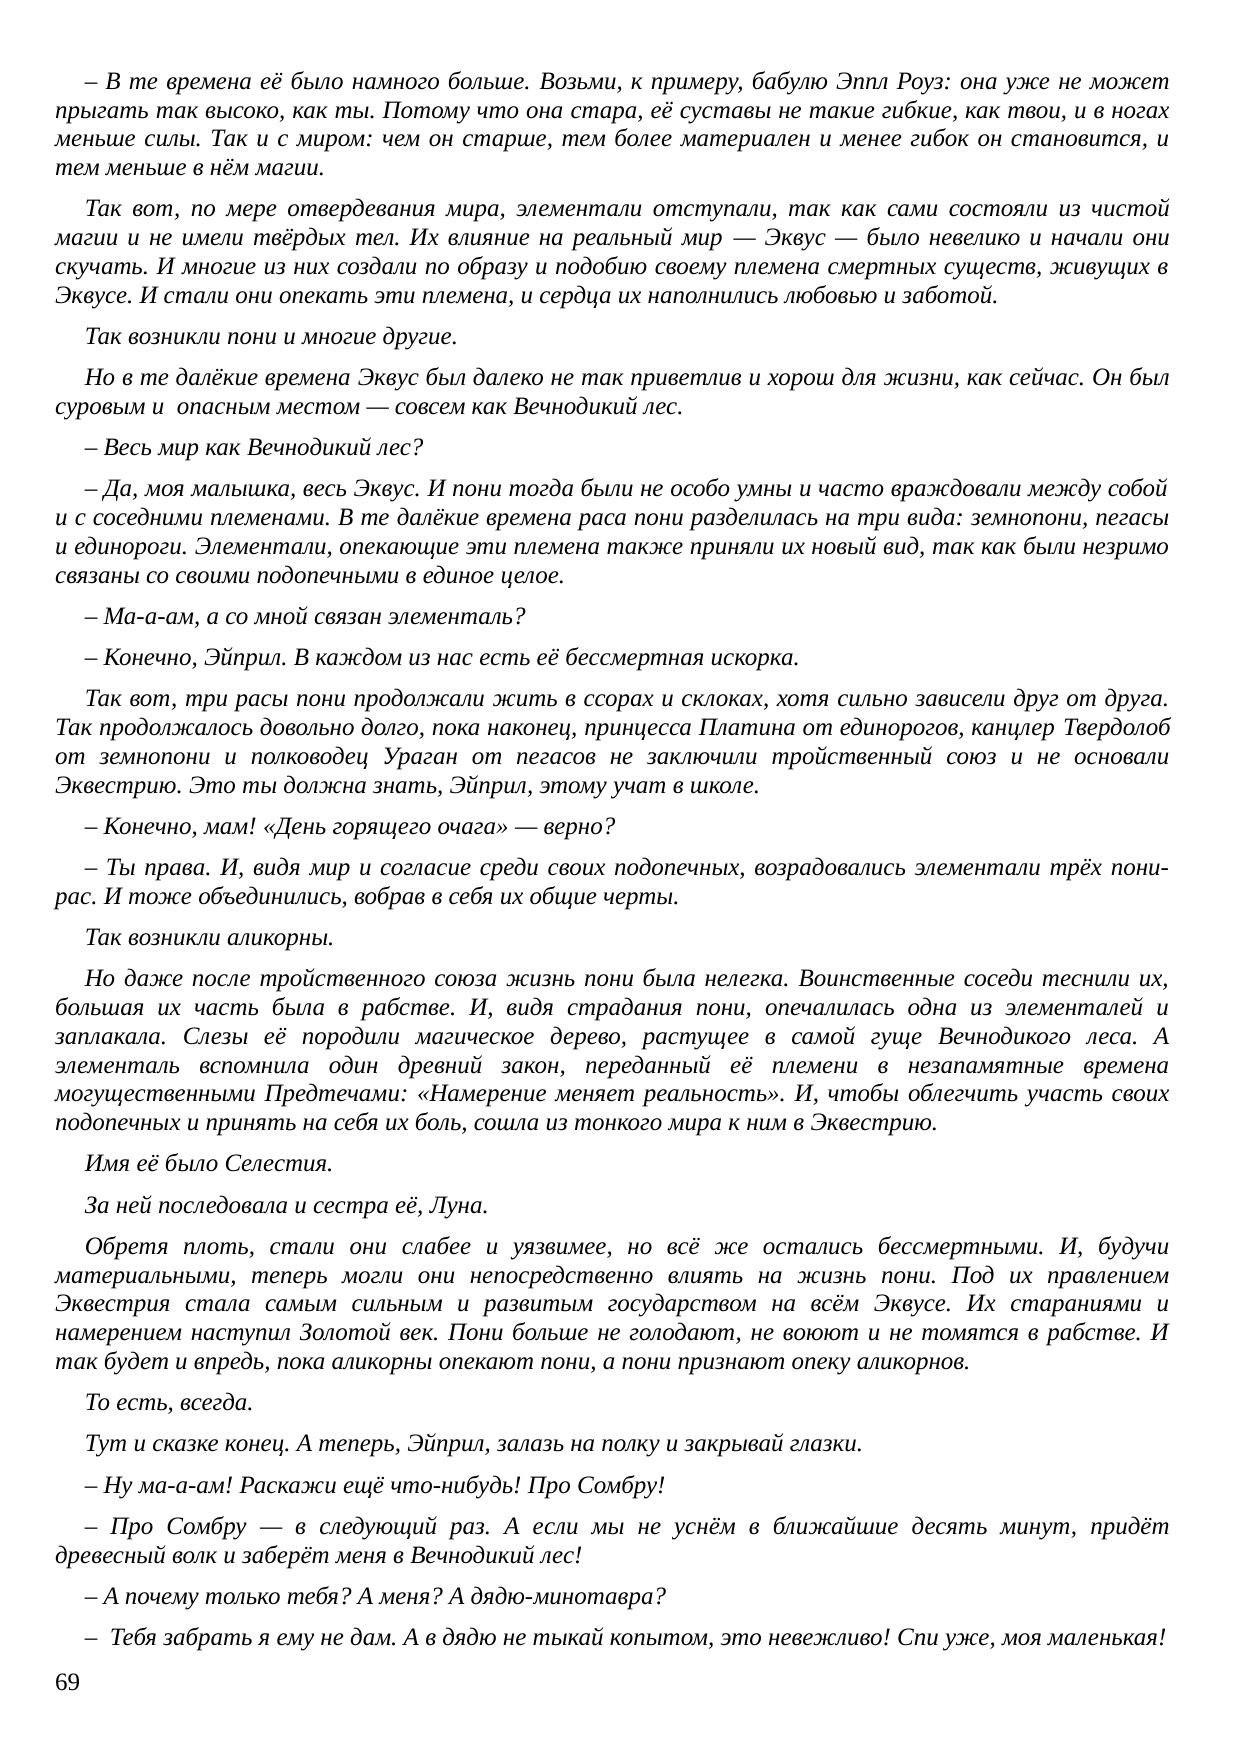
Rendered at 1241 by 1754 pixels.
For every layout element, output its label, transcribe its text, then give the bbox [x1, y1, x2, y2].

text – А почему только тебя? А меня? А дядю-минотавра? [55, 1581, 1173, 1610]
text – Ты права. И, видя мир и согласие среди своих подопечных, возрадовались элементали трёх пони-рас. И тоже объединились, вобрав в себя их общие черты. [55, 852, 1173, 910]
text – Конечно, мам! «День горящего очага» — верно? [55, 811, 1173, 840]
text Но в те далёкие времена Эквус был далеко не так приветлив и хорош для жизни, как сейчас. Он был суровым и опасным местом — совсем как Вечнодикий лес. [55, 362, 1173, 420]
text Имя её было Селестия. [55, 1148, 1173, 1177]
text Но даже после тройственного союза жизнь пони была нелегка. Воинственные соседи теснили их, большая их часть была в рабстве. И, видя страдания пони, опечалилась одна из элементалей и заплакала. Слезы её породили магическое дерево, растущее в самой гуще Вечнодикого леса. А элементаль вспомнила один древний закон, переданный её племени в незапамятные времена могущественными Предтечами: «Намерение меняет реальность». И, чтобы облегчить участь своих подопечных и принять на себя их боль, сошла из тонкого мира к ним в Эквестрию. [55, 963, 1173, 1136]
text Так вот, по мере отвердевания мира, элементали отступали, так как сами состояли из чистой магии и не имели твёрдых тел. Их влияние на реальный мир — Эквус — было невелико и начали они скучать. И многие из них создали по образу и подобию своему племена смертных существ, живущих в Эквусе. И стали они опекать эти племена, и сердца их наполнились любовью и заботой. [55, 193, 1173, 308]
text – В те времена её было намного больше. Возьми, к примеру, бабулю Эппл Роуз: она уже не может прыгать так высоко, как ты. Потому что она стара, её суставы не такие гибкие, как твои, и в ногах меньше силы. Так и с миром: чем он старше, тем более материален и менее гибок он становится, и тем меньше в нём магии. [55, 66, 1173, 181]
text То есть, всегда. [55, 1387, 1173, 1416]
text Тут и сказке конец. А теперь, Эйприл, залазь на полку и закрывай глазки. [55, 1428, 1173, 1457]
text – Конечно, Эйприл. В каждом из нас есть её бессмертная искорка. [55, 642, 1173, 671]
text – Тебя забрать я ему не дам. А в дядю не тыкай копытом, это невежливо! Спи уже, моя маленькая! [55, 1622, 1173, 1651]
text За ней последовала и сестра её, Луна. [55, 1190, 1173, 1218]
text Обретя плоть, стали они слабее и уязвимее, но всё же остались бессмертными. И, будучи материальными, теперь могли они непосредственно влиять на жизнь пони. Под их правлением Эквестрия стала самым сильным и развитым государством на всём Эквусе. Их стараниями и намерением наступил Золотой век. Пони больше не голодают, не воюют и не томятся в рабстве. И так будет и впредь, пока аликорны опекают пони, а пони признают опеку аликорнов. [55, 1231, 1173, 1375]
text Так возникли аликорны. [55, 922, 1173, 951]
text – Ма-а-ам, а со мной связан элементаль? [55, 601, 1173, 630]
text – Про Сомбру — в следующий раз. А если мы не уснём в ближайшие десять минут, придёт древесный волк и заберёт меня в Вечнодикий лес! [55, 1511, 1173, 1568]
text Так возникли пони и многие другие. [55, 321, 1173, 350]
text – Да, моя малышка, весь Эквус. И пони тогда были не особо умны и часто враждовали между собой и с соседними племенами. В те далёкие времена раса пони разделилась на три вида: земнопони, пегасы и единороги. Элементали, опекающие эти племена также приняли их новый вид, так как были незримо связаны со своими подопечными в единое целое. [55, 473, 1173, 588]
text – Весь мир как Вечнодикий лес? [55, 432, 1173, 461]
text Так вот, три расы пони продолжали жить в ссорах и склоках, хотя сильно зависели друг от друга. Так продолжалось довольно долго, пока наконец, принцесса Платина от единорогов, канцлер Твердолоб от земнопони и полководец Ураган от пегасов не заключили тройственный союз и не основали Эквестрию. Это ты должна знать, Эйприл, этому учат в школе. [55, 683, 1173, 798]
text – Ну ма-а-ам! Раскажи ещё что-нибудь! Про Сомбру! [55, 1470, 1173, 1498]
